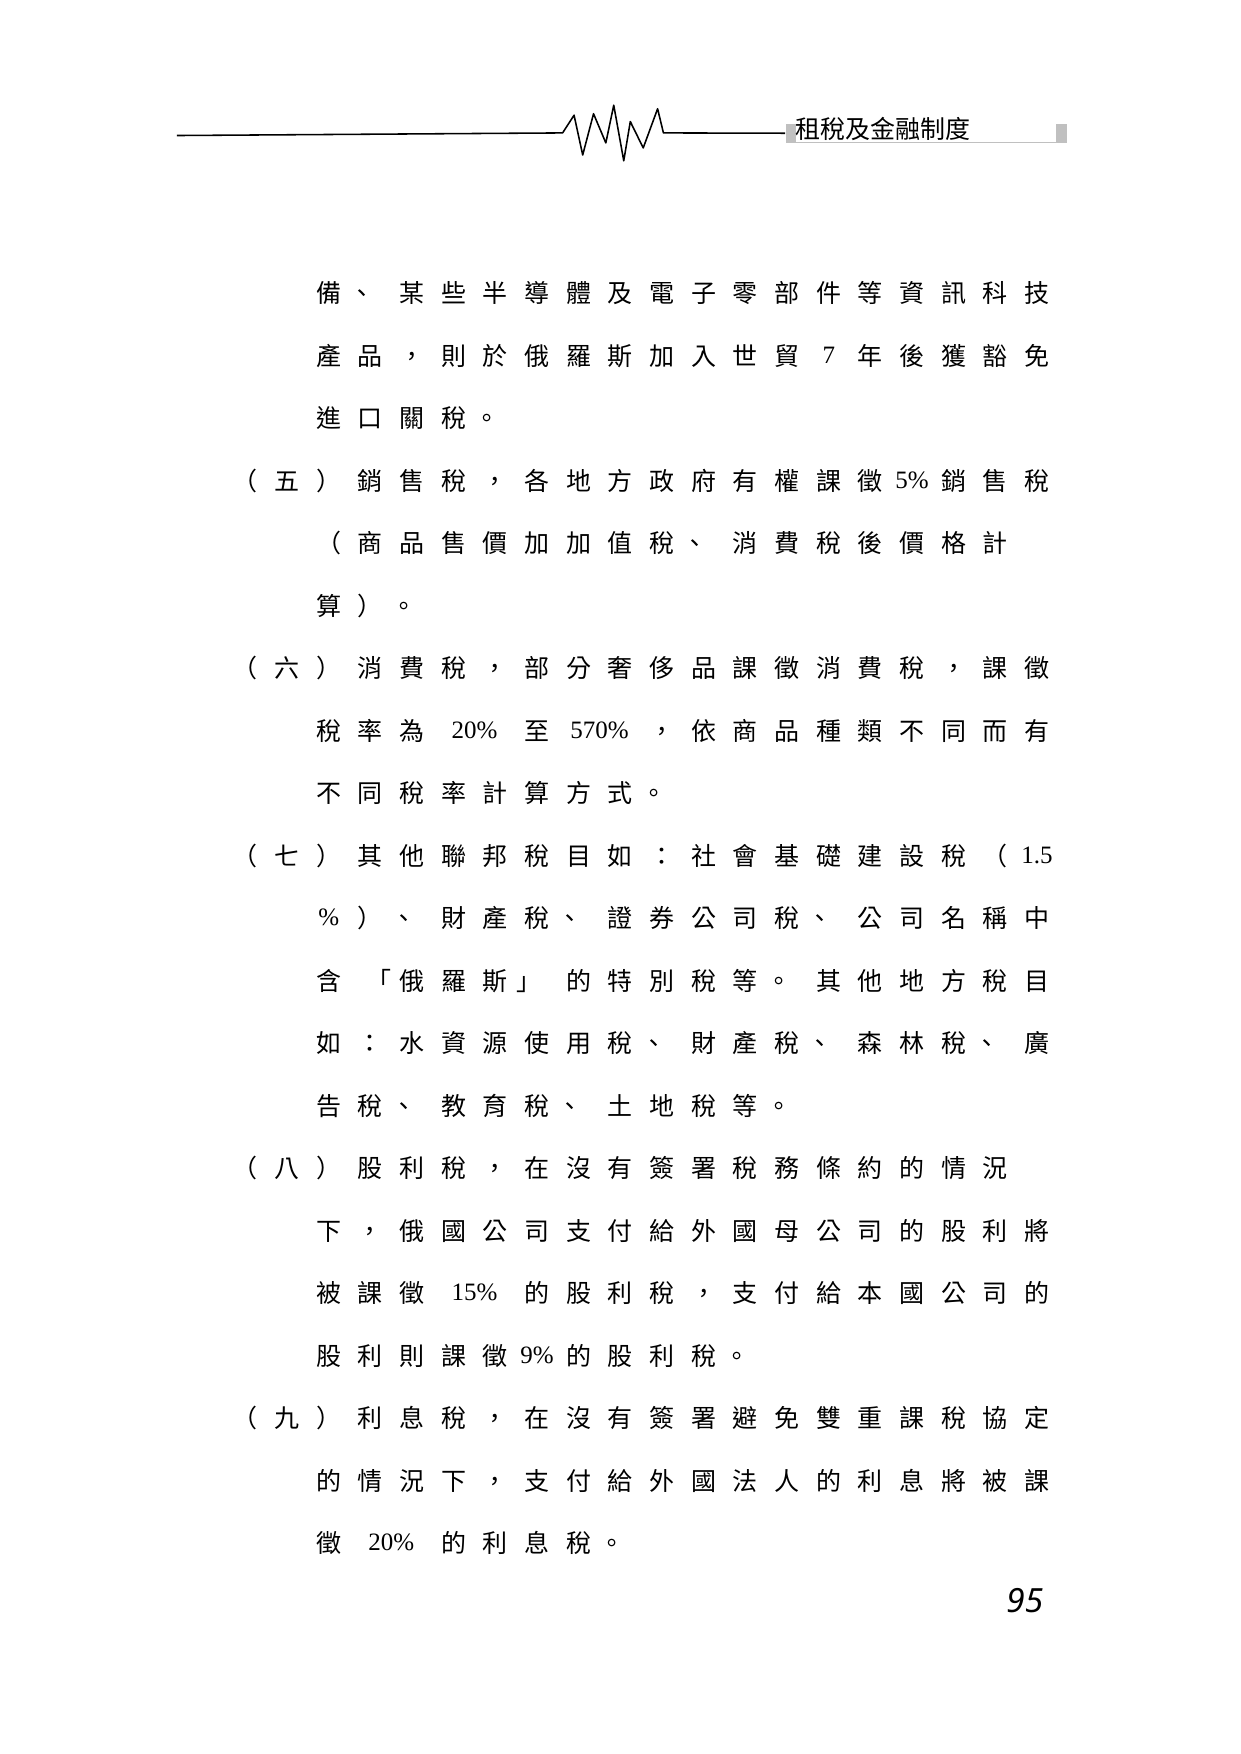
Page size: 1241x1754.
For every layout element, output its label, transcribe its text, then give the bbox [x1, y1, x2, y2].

text （七）其他聯邦稅目如：社會基礎建設稅（1.5%）、財產稅、證券公司稅、公司名稱中含「俄羅斯」的特別稅等。其他地方稅目如：水資源使用稅、財產稅、森林稅、廣告稅、教育稅、土地稅等。 [207, 813, 1058, 1125]
text 備、某些半導體及電子零部件等資訊科技產品，則於俄羅斯加入世貿7年後獲豁免進口關稅。 [207, 250, 1058, 438]
text （九）利息稅，在沒有簽署避免雙重課稅協定的情況下，支付給外國法人的利息將被課徵20%的利息稅。 [207, 1375, 1058, 1563]
text （五）銷售稅，各地方政府有權課徵5%銷售稅（商品售價加加值稅、消費稅後價格計算）。 [207, 438, 1058, 625]
text （六）消費稅，部分奢侈品課徵消費稅，課徵稅率為20%至570%，依商品種類不同而有不同稅率計算方式。 [207, 625, 1058, 813]
text （八）股利稅，在沒有簽署稅務條約的情況下，俄國公司支付給外國母公司的股利將被課徵15%的股利稅，支付給本國公司的股利則課徵9%的股利稅。 [207, 1125, 1058, 1375]
